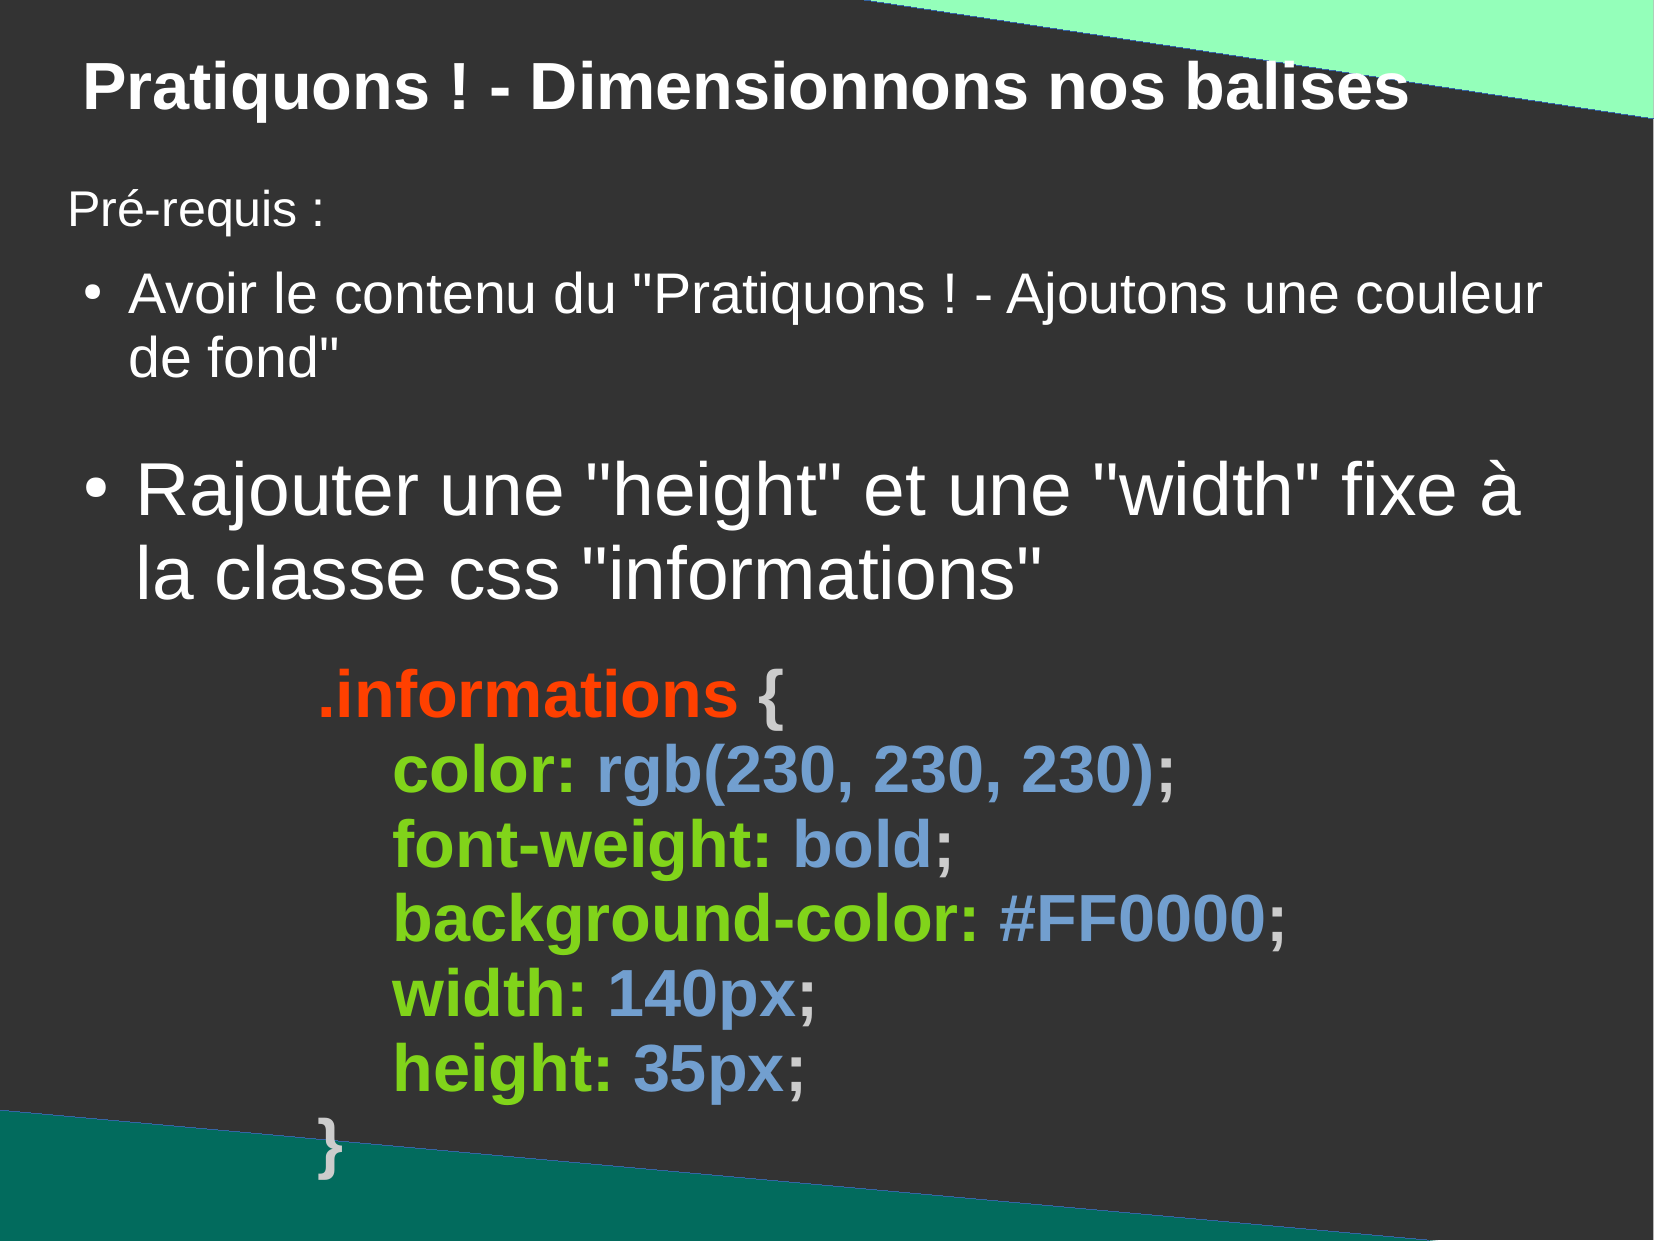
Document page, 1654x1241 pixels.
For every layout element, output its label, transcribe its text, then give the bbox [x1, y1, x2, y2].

list Rajouter une "height" et une "width" fixe à la classe css "informations" [64, 447, 1589, 626]
text_box [864, 0, 1654, 119]
list Pré-requis : Avoir le contenu du "Pratiquons ! - Ajoutons une couleur de fond" [67, 180, 1607, 390]
text_box .informations { color: rgb(230, 230, 230); font-weight: bold; background-color: #FF0000; width: 140px; height: 35px; } [302, 649, 1351, 1188]
title Pratiquons ! - Dimensionnons nos balises [82, 49, 1571, 152]
